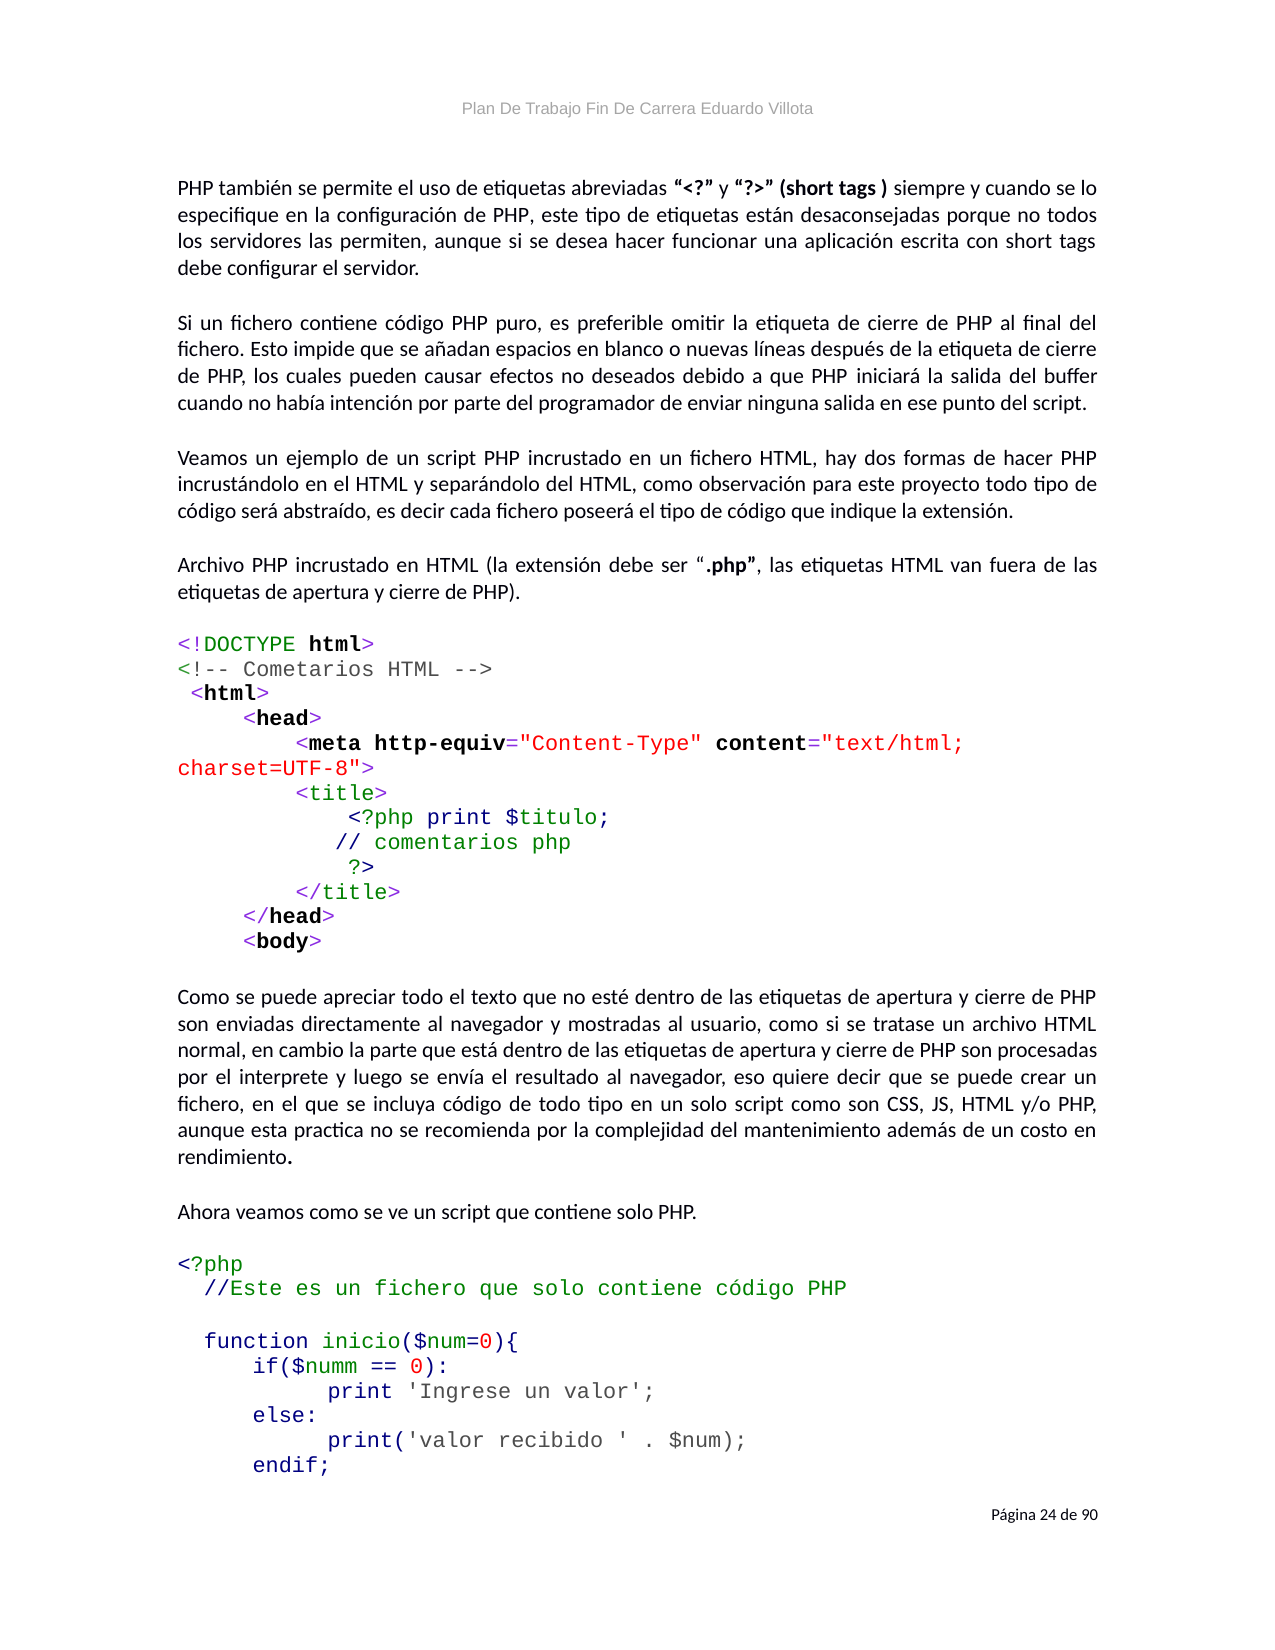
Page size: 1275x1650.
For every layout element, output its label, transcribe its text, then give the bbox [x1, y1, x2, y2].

text <?php [177, 1253, 1098, 1277]
text </head> [177, 906, 1098, 931]
text <!-- Cometarios HTML --> [177, 658, 1098, 683]
text <meta http-equiv="Content-Type" content="text/html; charset=UTF-8"> [177, 732, 1098, 782]
text <html> [177, 683, 1098, 707]
text Ahora veamos como se ve un script que contiene solo PHP. [177, 1198, 1098, 1225]
text <body> [177, 931, 1098, 955]
text //Este es un fichero que solo contiene código PHP [177, 1277, 1098, 1302]
text print('valor recibido ' . $num); [177, 1429, 1098, 1454]
text Veamos un ejemplo de un script PHP incrustado en un fichero HTML, hay dos formas de hacer PHP incrustándolo en el HTML y separándolo del HTML, como observación para este proyecto todo tipo de código será abstraído, es decir cada fichero poseerá el tipo de código que indique la extensión. [177, 444, 1098, 524]
text function inicio($num=0){ [177, 1330, 1098, 1355]
text PHP también se permite el uso de etiquetas abreviadas “<?” y “?>” (short tags ) siempre y cuando se lo especifique en la configuración de PHP, este tipo de etiquetas están desaconsejadas porque no todos los servidores las permiten, aunque si se desea hacer funcionar una aplicación escrita con short tags debe configurar el servidor. [177, 174, 1098, 281]
text <head> [177, 707, 1098, 732]
text <!DOCTYPE html> [177, 633, 1098, 658]
text Como se puede apreciar todo el texto que no esté dentro de las etiquetas de apertura y cierre de PHP son enviadas directamente al navegador y mostradas al usuario, como si se tratase un archivo HTML normal, en cambio la parte que está dentro de las etiquetas de apertura y cierre de PHP son procesadas por el interprete y luego se envía el resultado al navegador, eso quiere decir que se puede crear un fichero, en el que se incluya código de todo tipo en un solo script como son CSS, JS, HTML y/o PHP, aunque esta practica no se recomienda por la complejidad del mantenimiento además de un costo en rendimiento. [177, 983, 1098, 1170]
text print 'Ingrese un valor'; [177, 1380, 1098, 1405]
text endif; [177, 1454, 1098, 1479]
text ?> [177, 856, 1098, 881]
text // comentarios php [177, 831, 1098, 856]
text <?php print $titulo; [177, 807, 1098, 831]
text Si un fichero contiene código PHP puro, es preferible omitir la etiqueta de cierre de PHP al final del fichero. Esto impide que se añadan espacios en blanco o nuevas líneas después de la etiqueta de cierre de PHP, los cuales pueden causar efectos no deseados debido a que PHP iniciará la salida del buffer cuando no había intención por parte del programador de enviar ninguna salida en ese punto del script. [177, 309, 1098, 416]
text </title> [177, 881, 1098, 906]
text if($numm == 0): [177, 1355, 1098, 1380]
text Archivo PHP incrustado en HTML (la extensión debe ser “.php”, las etiquetas HTML van fuera de las etiquetas de apertura y cierre de PHP). [177, 552, 1098, 605]
text else: [177, 1405, 1098, 1429]
text <title> [177, 782, 1098, 807]
